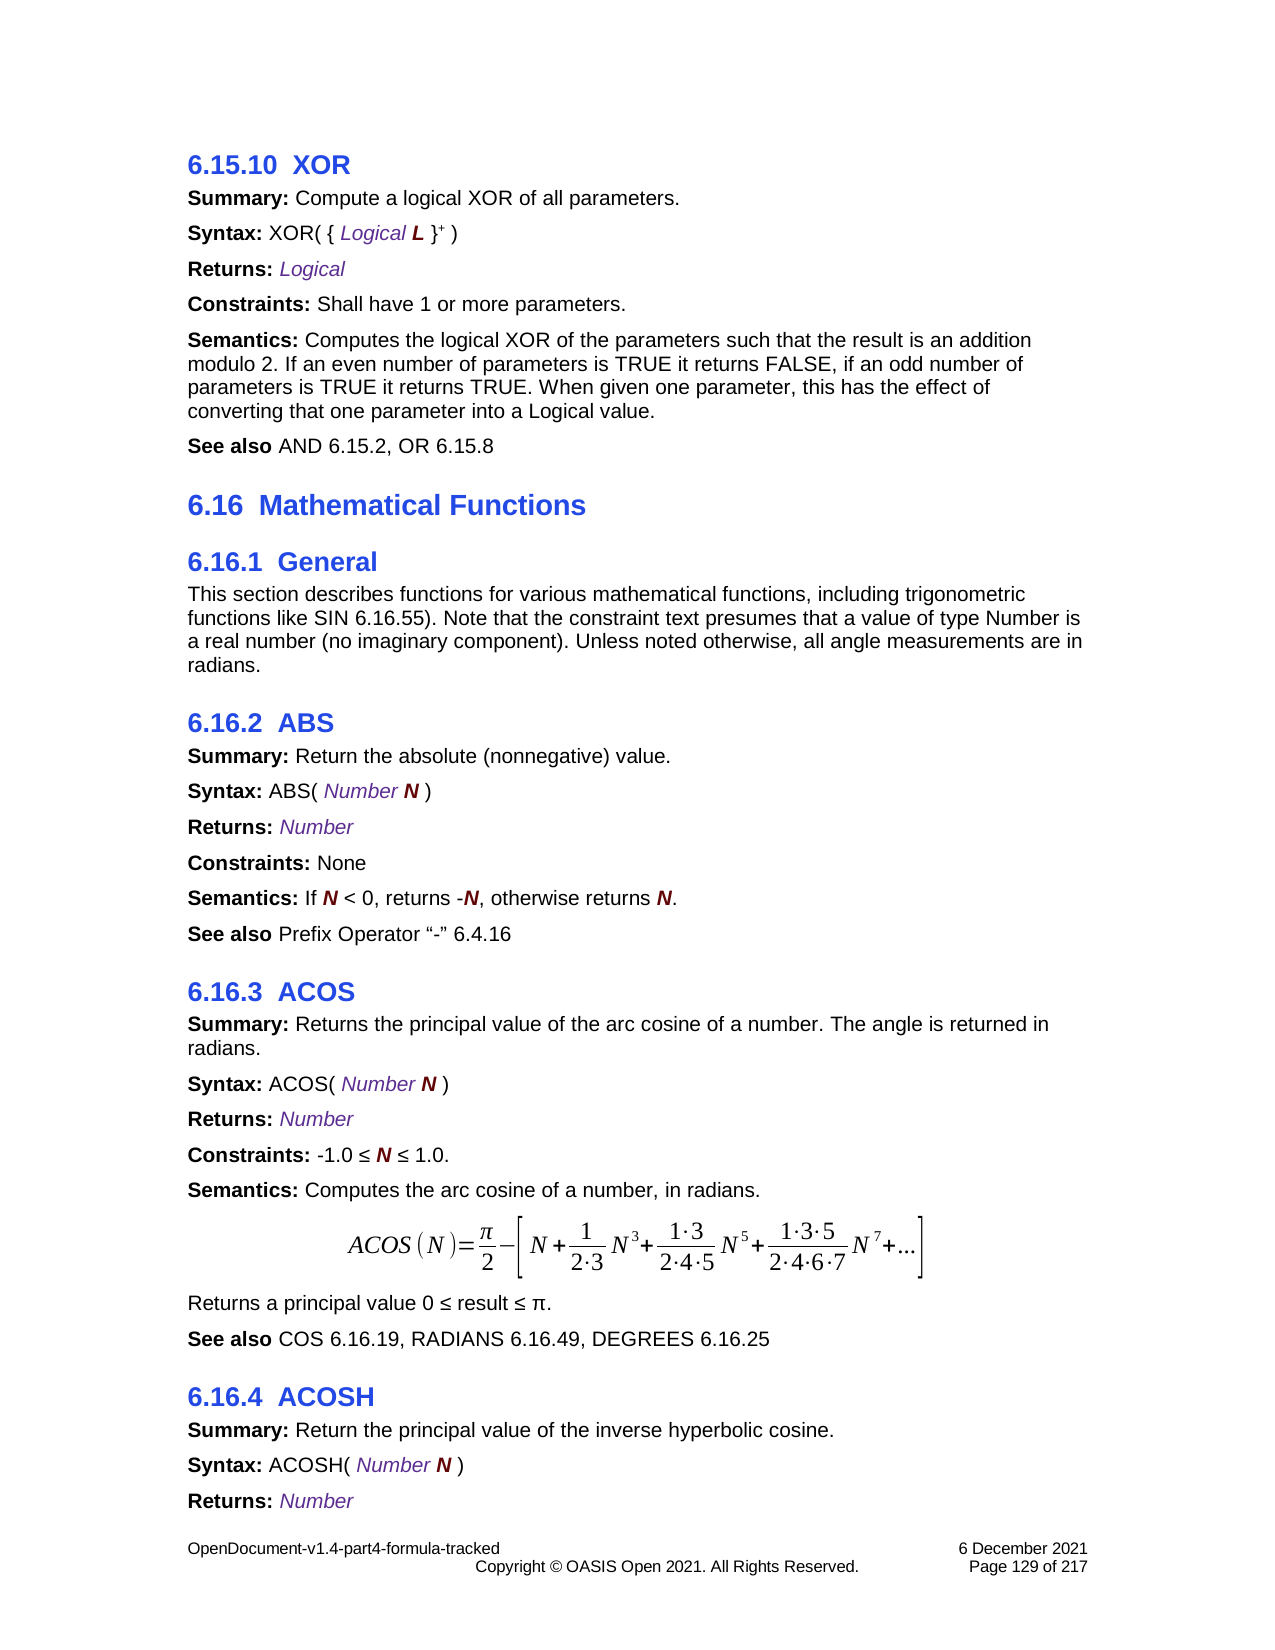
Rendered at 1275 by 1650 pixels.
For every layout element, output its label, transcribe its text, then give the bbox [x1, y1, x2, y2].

subtitle XOR [187, 150, 1088, 180]
text Semantics: Computes the logical XOR of the parameters such that the result is an addition modulo 2. If an even number of parameters is TRUE it returns FALSE, if an odd number of parameters is TRUE it returns TRUE. When given one parameter, this has the effect of converting that one parameter into a Logical value. [187, 328, 1088, 423]
text Syntax: XOR( { Logical L }+ ) [187, 222, 1088, 245]
text Summary: Returns the principal value of the arc cosine of a number. The angle is returned in radians. [187, 1013, 1088, 1060]
text Constraints: -1.0 ≤ N ≤ 1.0. [187, 1143, 1088, 1167]
text Semantics: Computes the arc cosine of a number, in radians. [187, 1179, 1088, 1202]
text See also Prefix Operator “-” 6.4.16 [187, 922, 1088, 946]
text Constraints: None [187, 851, 1088, 874]
subtitle General [187, 547, 1088, 577]
text This section describes functions for various mathematical functions, including trigonometric functions like SIN 6.16.55). Note that the constraint text presumes that a value of type Number is a real number (no imaginary component). Unless noted otherwise, all angle measurements are in radians. [187, 583, 1088, 677]
text Syntax: ABS( Number N ) [187, 780, 1088, 803]
text Summary: Return the absolute (nonnegative) value. [187, 744, 1088, 768]
subtitle ACOS [187, 977, 1088, 1007]
text Summary: Return the principal value of the inverse hyperbolic cosine. [187, 1418, 1088, 1442]
text See also AND 6.15.2, OR 6.15.8 [187, 435, 1088, 458]
subtitle ACOSH [187, 1382, 1088, 1412]
text Returns a principal value 0 ≤ result ≤ π. [187, 1292, 1088, 1315]
text Returns: Logical [187, 257, 1088, 281]
text Constraints: Shall have 1 or more parameters. [187, 293, 1088, 316]
subtitle Mathematical Functions [187, 489, 1088, 522]
text Syntax: ACOS( Number N ) [187, 1072, 1088, 1096]
text Semantics: If N < 0, returns -N, otherwise returns N. [187, 887, 1088, 910]
text Syntax: ACOSH( Number N ) [187, 1454, 1088, 1477]
text Summary: Compute a logical XOR of all parameters. [187, 186, 1088, 209]
text See also COS 6.16.19, RADIANS 6.16.49, DEGREES 6.16.25 [187, 1327, 1088, 1351]
text Returns: Number [187, 815, 1088, 839]
subtitle ABS [187, 708, 1088, 738]
text Returns: Number [187, 1108, 1088, 1131]
text Returns: Number [187, 1489, 1088, 1513]
